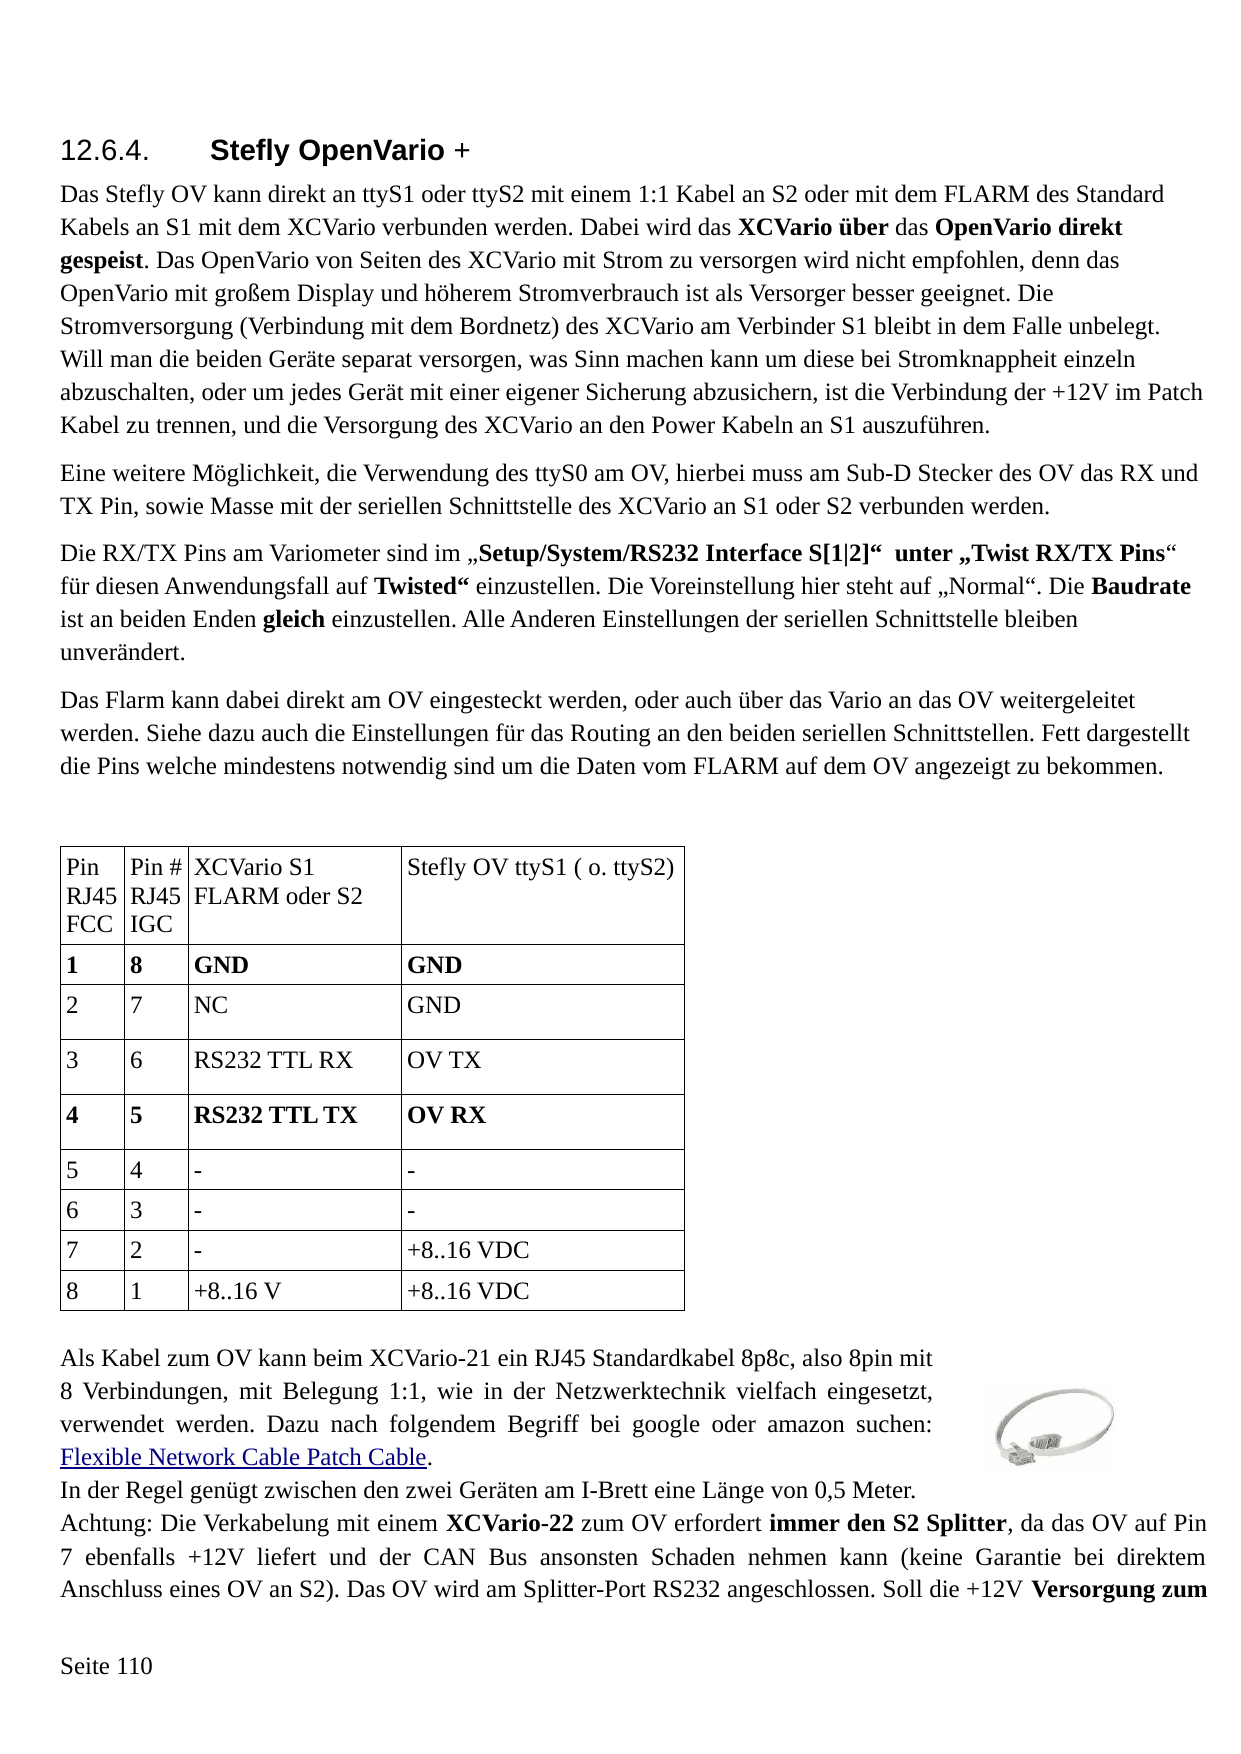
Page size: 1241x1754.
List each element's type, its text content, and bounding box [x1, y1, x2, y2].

table_cell - [402, 1150, 684, 1189]
table_cell - [189, 1190, 401, 1230]
table_cell RS232 TTL RX [189, 1040, 401, 1094]
picture [964, 1376, 1148, 1477]
table_header Pin RJ45 FCC [61, 847, 124, 944]
table_header XCVario S1 FLARM oder S2 [189, 847, 401, 944]
table_cell 4 [61, 1095, 124, 1149]
table_cell 3 [61, 1040, 124, 1094]
text Das Flarm kann dabei direkt am OV eingesteckt werden, oder auch über das Vario an das OV weitergeleitet werden. Siehe dazu auch die Einstellungen für das Routing an den beiden seriellen Schnittstellen. Fett dargestellt die Pins welche mindestens notwendig sind um die Daten vom FLARM auf dem OV angezeigt zu bekommen. [60, 685, 1207, 780]
table_cell GND [402, 985, 684, 1039]
text Die RX/TX Pins am Variometer sind im „Setup/System/RS232 Interface S[1|2]“ unter „Twist RX/TX Pins“ für diesen Anwendungsfall auf Twisted“ einzustellen. Die Voreinstellung hier steht auf „Normal“. Die Baudrate ist an beiden Enden gleich einzustellen. Alle Anderen Einstellungen der seriellen Schnittstelle bleiben unverändert. [60, 538, 1207, 666]
table_cell 5 [61, 1150, 124, 1189]
table_cell 1 [125, 1271, 188, 1310]
table_cell NC [189, 985, 401, 1039]
table_cell +8..16 V [189, 1271, 401, 1310]
table_cell 2 [125, 1231, 188, 1270]
table_cell 7 [125, 985, 188, 1039]
table_cell 1 [61, 945, 124, 984]
text Achtung: Die Verkabelung mit einem XCVario-22 zum OV erfordert immer den S2 Splitter, da das OV auf Pin 7 ebenfalls +12V liefert und der CAN Bus ansonsten Schaden nehmen kann (keine Garantie bei direktem Anschluss eines OV an S2). Das OV wird am Splitter-Port RS232 angeschlossen. Soll die +12V Versorgung zum [60, 1508, 1207, 1603]
table_cell +8..16 VDC [402, 1271, 684, 1310]
table_cell 3 [125, 1190, 188, 1230]
table_cell 8 [125, 945, 188, 984]
table_cell +8..16 VDC [402, 1231, 684, 1270]
table_cell 2 [61, 985, 124, 1039]
table_cell 7 [61, 1231, 124, 1270]
text Das Stefly OV kann direkt an ttyS1 oder ttyS2 mit einem 1:1 Kabel an S2 oder mit dem FLARM des Standard Kabels an S1 mit dem XCVario verbunden werden. Dabei wird das XCVario über das OpenVario direkt gespeist. Das OpenVario von Seiten des XCVario mit Strom zu versorgen wird nicht empfohlen, denn das OpenVario mit großem Display und höherem Stromverbrauch ist als Versorger besser geeignet. Die Stromversorgung (Verbindung mit dem Bordnetz) des XCVario am Verbinder S1 bleibt in dem Falle unbelegt. Will man die beiden Geräte separat versorgen, was Sinn machen kann um diese bei Stromknappheit einzeln abzuschalten, oder um jedes Gerät mit einer eigener Sicherung abzusichern, ist die Verbindung der +12V im Patch Kabel zu trennen, und die Versorgung des XCVario an den Power Kabeln an S1 auszuführen. [60, 179, 1207, 439]
table_cell GND [402, 945, 684, 984]
text In der Regel genügt zwischen den zwei Geräten am I-Brett eine Länge von 0,5 Meter. [60, 1476, 934, 1504]
table_header Pin # RJ45 IGC [125, 847, 188, 944]
table_cell GND [189, 945, 401, 984]
table_cell - [189, 1150, 401, 1189]
table_cell 6 [125, 1040, 188, 1094]
table_cell - [189, 1231, 401, 1270]
table_cell 8 [61, 1271, 124, 1310]
text Als Kabel zum OV kann beim XCVario-21 ein RJ45 Standardkabel 8p8c, also 8pin mit 8 Verbindungen, mit Belegung 1:1, wie in der Netzwerktechnik vielfach eingesetzt, verwendet werden. Dazu nach folgendem Begriff bei google oder amazon suchen: Flexible Network Cable Patch Cable. [60, 1343, 1207, 1506]
table_cell 5 [125, 1095, 188, 1149]
subtitle Stefly OpenVario + [60, 133, 1207, 166]
table_cell RS232 TTL TX [189, 1095, 401, 1149]
table_cell 4 [125, 1150, 188, 1189]
text Eine weitere Möglichkeit, die Verwendung des ttyS0 am OV, hierbei muss am Sub-D Stecker des OV das RX und TX Pin, sowie Masse mit der seriellen Schnittstelle des XCVario an S1 oder S2 verbunden werden. [60, 458, 1207, 519]
table_header Stefly OV ttyS1 ( o. ttyS2) [402, 847, 684, 944]
table_cell 6 [61, 1190, 124, 1230]
table_cell OV TX [402, 1040, 684, 1094]
table_cell OV RX [402, 1095, 684, 1149]
table_cell - [402, 1190, 684, 1230]
